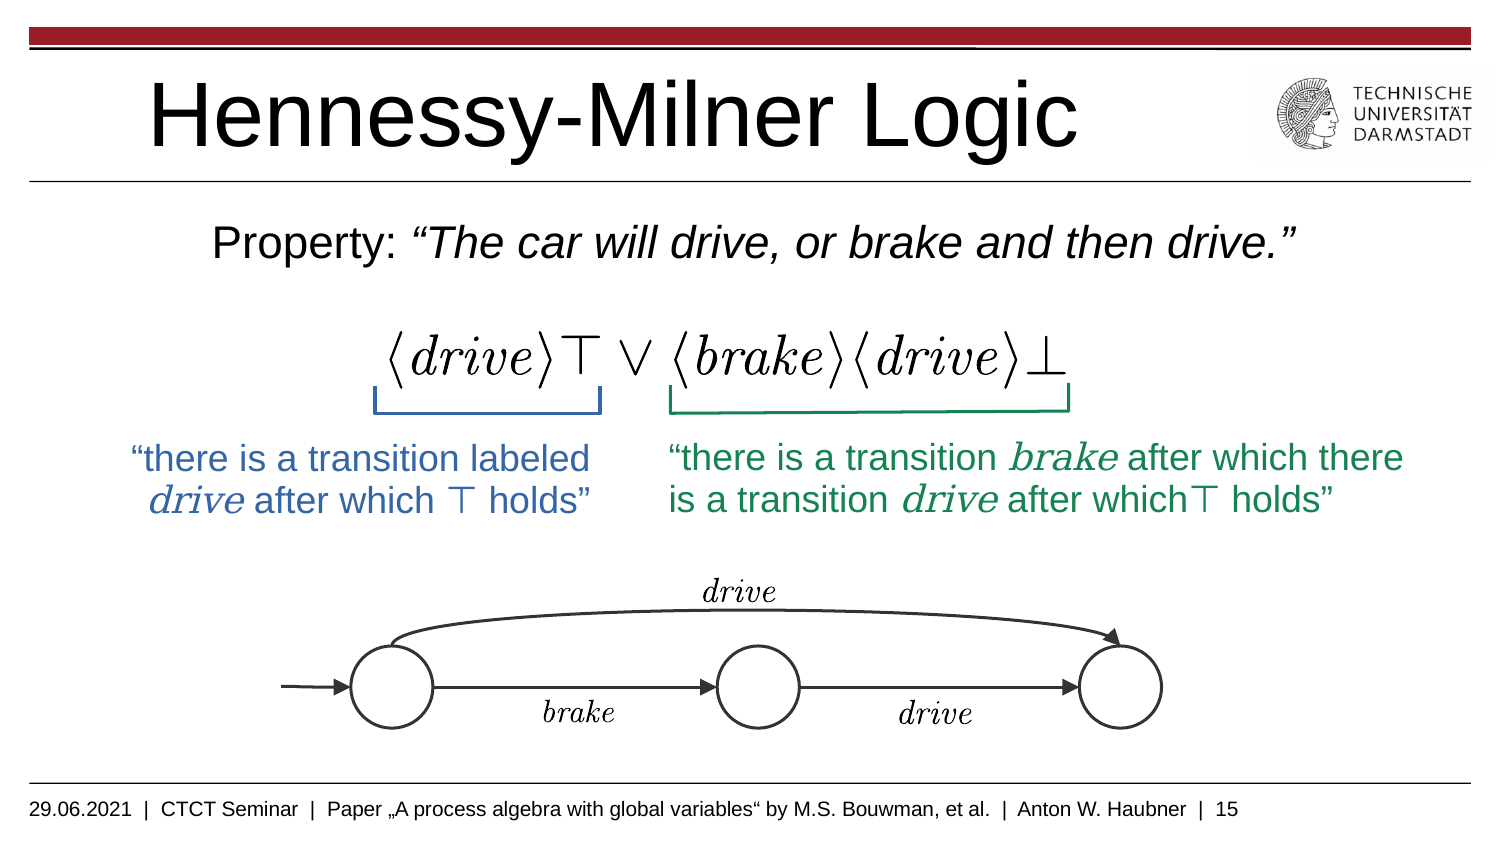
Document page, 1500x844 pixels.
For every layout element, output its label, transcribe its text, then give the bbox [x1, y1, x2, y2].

text_box [941, 708, 957, 725]
picture [1255, 65, 1490, 162]
title Hennessy-Milner Logic [29, 63, 1199, 167]
text_box [557, 707, 571, 723]
text_box [720, 586, 744, 603]
text_box [385, 330, 1066, 389]
text_box [703, 577, 719, 603]
text_box [745, 586, 761, 603]
text_box “there is a transition brake after which there is a transition drive after which⊤ holds” [653, 429, 1420, 528]
text_box “there is a transition labeled drive after which ⊤ holds” [116, 429, 606, 529]
text_box [602, 707, 614, 723]
text_box [899, 699, 916, 725]
text_box [586, 699, 601, 723]
text_box [762, 586, 776, 603]
text_box [543, 699, 555, 723]
text_box [916, 708, 940, 725]
text_box [959, 708, 972, 725]
text_box [570, 707, 585, 723]
text_box Property: “The car will drive, or brake and then drive.” [196, 209, 1311, 276]
